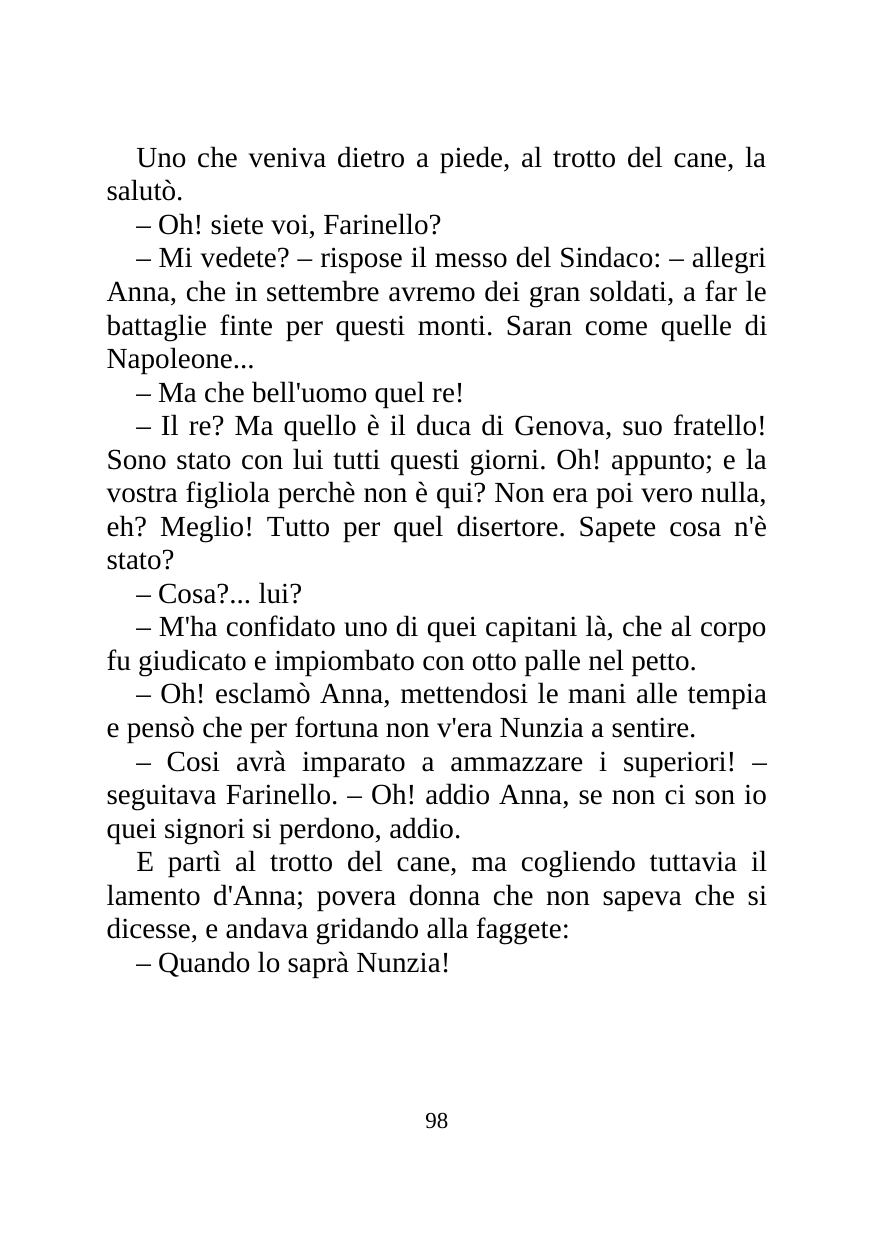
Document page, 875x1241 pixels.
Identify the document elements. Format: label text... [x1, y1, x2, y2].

text – Quando lo saprà Nunzia! [106, 945, 768, 978]
text – Cosa?... lui? [106, 576, 768, 609]
text – Oh! siete voi, Farinello? [106, 207, 768, 241]
text – Ma che bell'uomo quel re! [106, 375, 768, 408]
text – Il re? Ma quello è il duca di Genova, suo fratello! Sono stato con lui tutti questi giorni. Oh! appunto; e la vostra figliola perchè non è qui? Non era poi vero nulla, eh? Meglio! Tutto per quel disertore. Sapete cosa n'è stato? [106, 408, 768, 576]
text – Cosi avrà imparato a ammazzare i superiori! – seguitava Farinello. – Oh! addio Anna, se non ci son io quei signori si perdono, addio. [106, 744, 768, 844]
text – Oh! esclamò Anna, mettendosi le mani alle tempia e pensò che per fortuna non v'era Nunzia a sentire. [106, 677, 768, 744]
text – M'ha confidato uno di quei capitani là, che al corpo fu giudicato e impiombato con otto palle nel petto. [106, 609, 768, 677]
text – Mi vedete? – rispose il messo del Sindaco: – allegri Anna, che in settembre avremo dei gran soldati, a far le battaglie finte per questi monti. Saran come quelle di Napoleone... [106, 241, 768, 375]
text E partì al trotto del cane, ma cogliendo tuttavia il lamento d'Anna; povera donna che non sapeva che si dicesse, e andava gridando alla faggete: [106, 844, 768, 945]
text Uno che veniva dietro a piede, al trotto del cane, la salutò. [106, 140, 768, 207]
